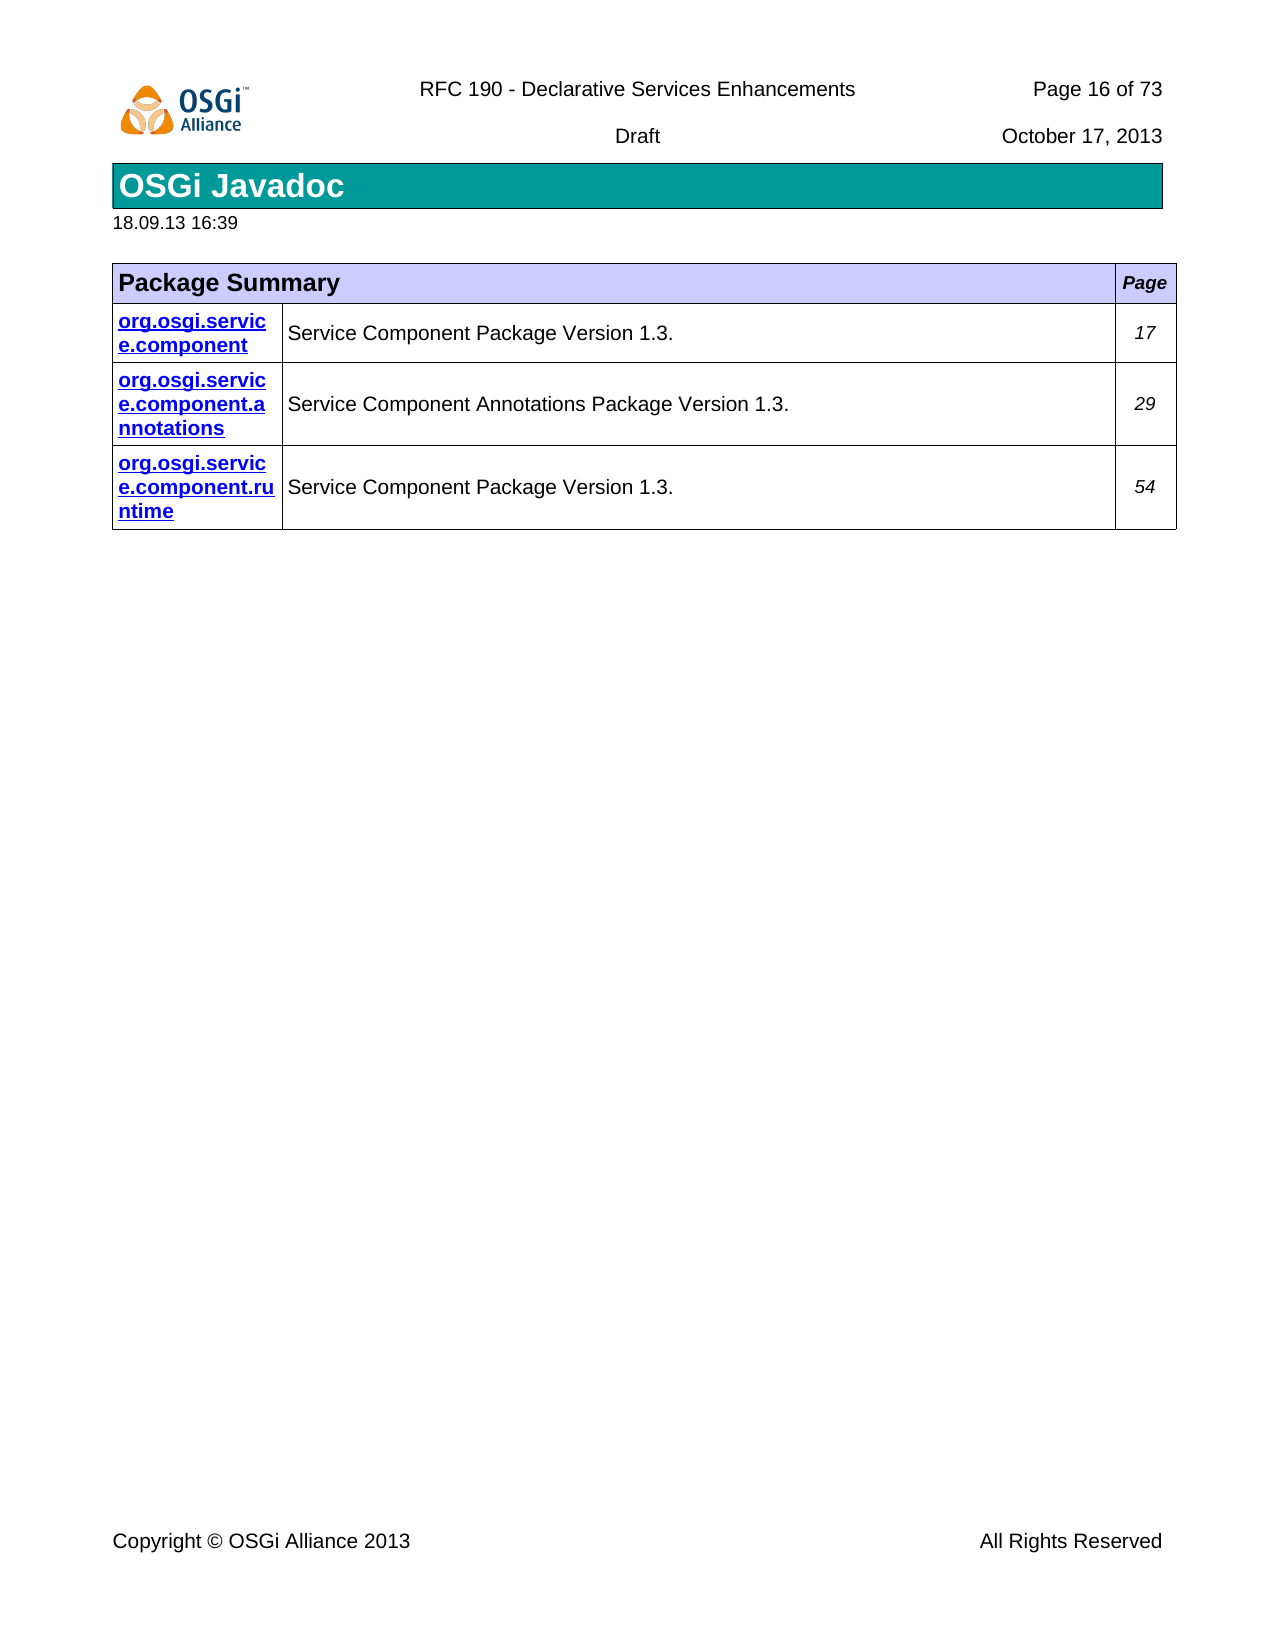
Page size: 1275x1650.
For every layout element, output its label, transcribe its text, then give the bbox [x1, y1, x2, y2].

table_header Package Summary [113, 264, 1115, 303]
table_cell Service Component Package Version 1.3. [283, 446, 1115, 528]
text 18.09.13 16:39 [112, 212, 1162, 233]
picture [113, 78, 257, 142]
subtitle OSGi Javadoc [114, 164, 1162, 208]
table_cell 16 [1116, 304, 1176, 362]
table_cell Service Component Annotations Package Version 1.3. [283, 363, 1115, 445]
table_cell 53 [1116, 446, 1176, 528]
table_cell Service Component Package Version 1.3. [283, 304, 1115, 362]
table_header Page [1116, 264, 1176, 303]
table_cell org.osgi.service.component.annotations [113, 363, 282, 445]
table_cell org.osgi.service.component.runtime [113, 446, 282, 528]
table_cell org.osgi.service.component [113, 304, 282, 362]
table_cell 28 [1116, 363, 1176, 445]
